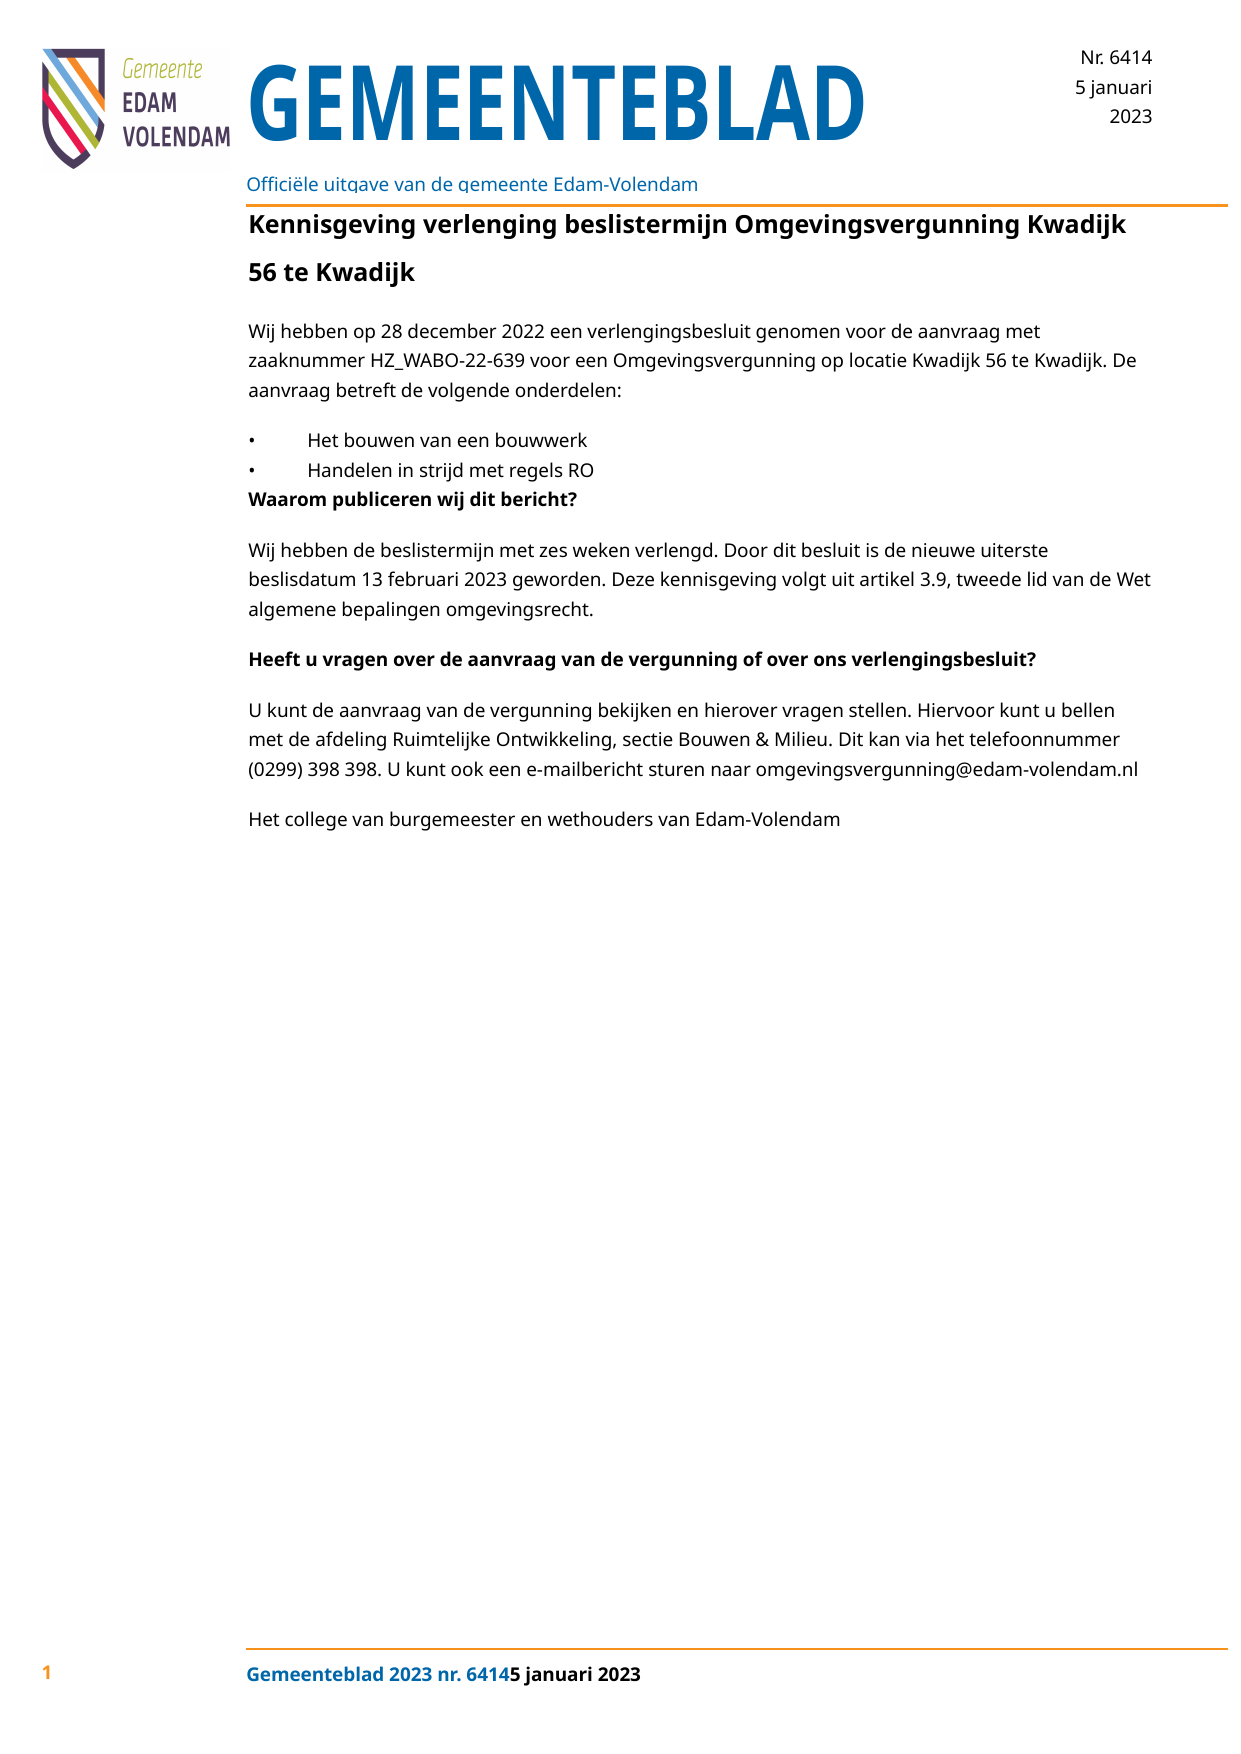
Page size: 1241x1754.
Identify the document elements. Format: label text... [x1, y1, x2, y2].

text Het college van burgemeester en wethouders van Edam-Volendam [248, 807, 1152, 832]
picture [41, 47, 231, 172]
text Wij hebben op 28 december 2022 een verlengingsbesluit genomen voor de aanvraag met zaaknummer HZ_WABO-22-639 voor een Omgevingsvergunning op locatie Kwadijk 56 te Kwadijk. De aanvraag betreft de volgende onderdelen: [248, 318, 1152, 403]
text Wij hebben de beslistermijn met zes weken verlengd. Door dit besluit is de nieuwe uiterste beslisdatum 13 februari 2023 geworden. Deze kennisgeving volgt uit artikel 3.9, tweede lid van de Wet algemene bepalingen omgevingsrecht. [248, 537, 1152, 622]
list Handelen in strijd met regels RO [248, 457, 1152, 483]
text Heeft u vragen over de aanvraag van de vergunning of over ons verlengingsbesluit? [248, 647, 1152, 672]
text Kennisgeving verlenging beslistermijn Omgevingsvergunning Kwadijk 56 te Kwadijk [248, 207, 1152, 288]
text U kunt de aanvraag van de vergunning bekijken en hierover vragen stellen. Hiervoor kunt u bellen met de afdeling Ruimtelijke Ontwikkeling, sectie Bouwen & Milieu. Dit kan via het telefoonnummer (0299) 398 398. U kunt ook een e-mailbericht sturen naar omgevingsvergunning@edam-volendam.nl [248, 697, 1152, 782]
list Het bouwen van een bouwwerk [248, 427, 1152, 453]
text Waarom publiceren wij dit bericht? [248, 487, 1152, 512]
